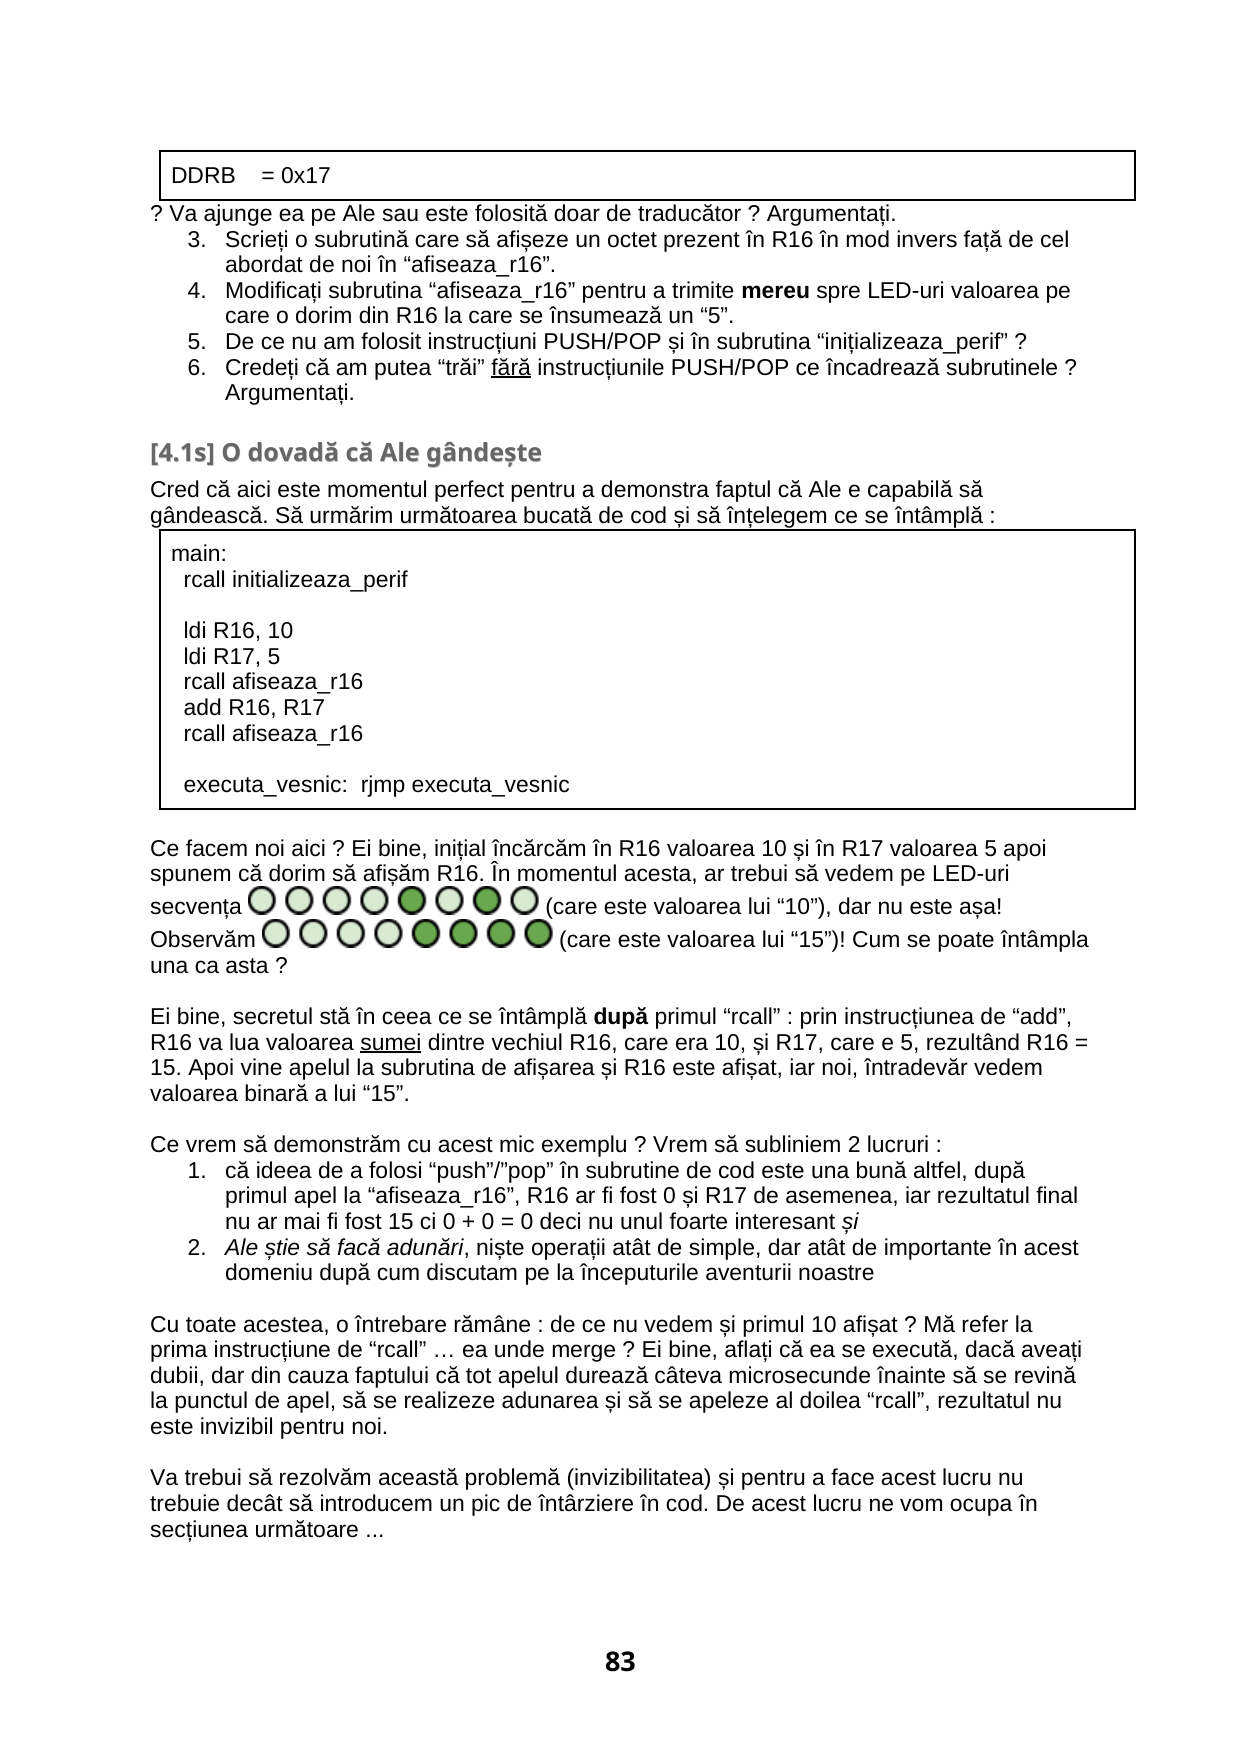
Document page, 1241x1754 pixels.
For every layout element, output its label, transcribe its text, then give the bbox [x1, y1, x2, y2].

list Scrieți o subrutină care să afișeze un octet prezent în R16 în mod invers față de cel abordat de noi în “afiseaza_r16”. [187, 226, 1091, 277]
text ? Va ajunge ea pe Ale sau este folosită doar de traducător ? Argumentați. [150, 201, 1091, 226]
list Ale știe să facă adunări, niște operații atât de simple, dar atât de importante în acest domeniu după cum discutam pe la începuturile aventurii noastre [187, 1234, 1091, 1286]
picture [262, 919, 553, 948]
text Va trebui să rezolvăm această problemă (invizibilitatea) și pentru a face acest lucru nu trebuie decât să introducem un pic de întârziere în cod. De acest lucru ne vom ocupa în secțiunea următoare ... [150, 1465, 1091, 1542]
text Cu toate acestea, o întrebare rămâne : de ce nu vedem și primul 10 afișat ? Mă refer la prima instrucțiune de “rcall” … ea unde merge ? Ei bine, aflați că ea se execută, dacă aveați dubii, dar din cauza faptului că tot apelul durează câteva microsecunde înainte să se revină la punctul de apel, să se realizeze adunarea și să se apeleze al doilea “rcall”, rezultatul nu este invizibil pentru noi. [150, 1311, 1091, 1439]
text Cred că aici este momentul perfect pentru a demonstra faptul că Ale e capabilă să gândească. Să urmărim următoarea bucată de cod și să înțelegem ce se întâmplă : [150, 477, 1091, 528]
text Ce vrem să demonstrăm cu acest mic exemplu ? Vrem să subliniem 2 lucruri : [150, 1132, 1091, 1158]
table_header main: rcall initializeaza_perif ldi R16, 10 ldi R17, 5 rcall afiseaza_r16 add R16, R17 rcall afiseaza_r16 executa_vesnic: rjmp executa_vesnic [161, 531, 1134, 808]
list Modificați subrutina “afiseaza_r16” pentru a trimite mereu spre LED-uri valoarea pe care o dorim din R16 la care se însumează un “5”. [187, 277, 1091, 329]
list Credeți că am putea “trăi” fără instrucțiunile PUSH/POP ce încadrează subrutinele ? Argumentați. [187, 354, 1091, 406]
picture [248, 886, 539, 915]
list De ce nu am folosit instrucțiuni PUSH/POP și în subrutina “inițializeaza_perif” ? [187, 329, 1091, 354]
text Ce facem noi aici ? Ei bine, inițial încărcăm în R16 valoarea 10 și în R17 valoarea 5 apoi spunem că dorim să afișăm R16. În momentul acesta, ar trebui să vedem pe LED-uri secvența (care este valoarea lui “10”), dar nu este așa! Observăm (care este valoarea lui “15”)! Cum se poate întâmpla una ca asta ? [150, 835, 1091, 978]
list că ideea de a folosi “push”/”pop” în subrutine de cod este una bună altfel, după primul apel la “afiseaza_r16”, R16 ar fi fost 0 și R17 de asemenea, iar rezultatul final nu ar mai fi fost 15 ci 0 + 0 = 0 deci nu unul foarte interesant și [187, 1158, 1091, 1234]
subtitle [4.1s] O dovadă că Ale gândește [150, 435, 1091, 469]
text Ei bine, secretul stă în ceea ce se întâmplă după primul “rcall” : prin instrucțiunea de “add”, R16 va lua valoarea sumei dintre vechiul R16, care era 10, și R17, care e 5, rezultând R16 = 15. Apoi vine apelul la subrutina de afișarea și R16 este afișat, iar noi, întradevăr vedem valoarea binară a lui “15”. [150, 1004, 1091, 1106]
table_header DDRB = 0x17 [161, 152, 1134, 198]
